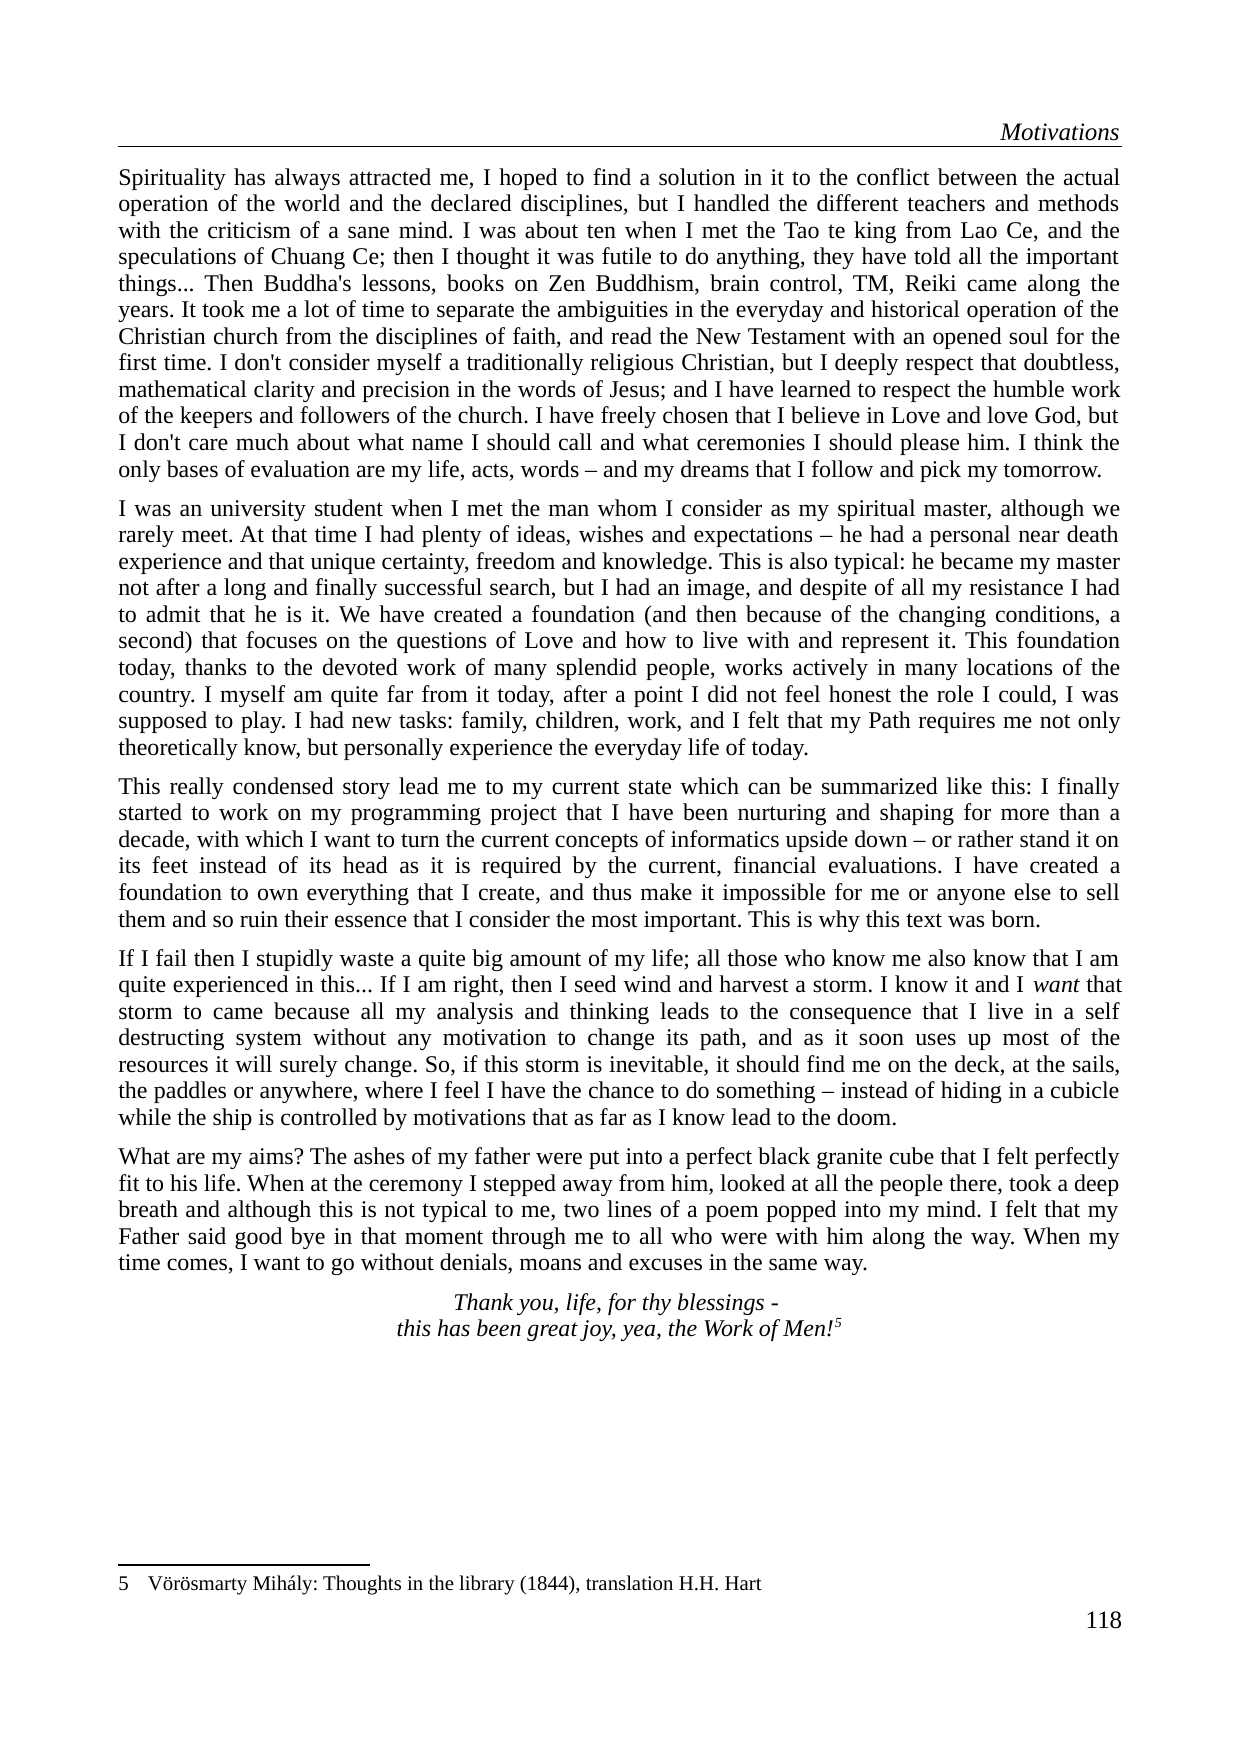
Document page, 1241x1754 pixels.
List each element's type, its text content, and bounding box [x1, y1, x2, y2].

text If I fail then I stupidly waste a quite big amount of my life; all those who know me also know that I am quite experienced in this... If I am right, then I seed wind and harvest a storm. I know it and I want that storm to came because all my analysis and thinking leads to the consequence that I live in a self destructing system without any motivation to change its path, and as it soon uses up most of the resources it will surely change. So, if this storm is inevitable, it should find me on the deck, at the sails, the paddles or anywhere, where I feel I have the chance to do something – instead of hiding in a cubicle while the ship is controlled by motivations that as far as I know lead to the doom. [118, 945, 1122, 1131]
text Vörösmarty Mihály: Thoughts in the library (1844), translation H.H. Hart [118, 1571, 1122, 1594]
text Spirituality has always attracted me, I hoped to find a solution in it to the conflict between the actual operation of the world and the declared disciplines, but I handled the different teachers and methods with the criticism of a sane mind. I was about ten when I met the Tao te king from Lao Ce, and the speculations of Chuang Ce; then I thought it was futile to do anything, they have told all the important things... Then Buddha's lessons, books on Zen Buddhism, brain control, TM, Reiki came along the years. It took me a lot of time to separate the ambiguities in the everyday and historical operation of the Christian church from the disciplines of faith, and read the New Testament with an opened soul for the first time. I don't consider myself a traditionally religious Christian, but I deeply respect that doubtless, mathematical clarity and precision in the words of Jesus; and I have learned to respect the humble work of the keepers and followers of the church. I have freely chosen that I believe in Love and love God, but I don't care much about what name I should call and what ceremonies I should please him. I think the only bases of evaluation are my life, acts, words – and my dreams that I follow and pick my tomorrow. [118, 164, 1122, 482]
text Thank you, life, for thy blessings - this has been great joy, yea, the Work of Men! [118, 1289, 1122, 1342]
text I was an university student when I met the man whom I consider as my spiritual master, although we rarely meet. At that time I had plenty of ideas, wishes and expectations – he had a personal near death experience and that unique certainty, freedom and knowledge. This is also typical: he became my master not after a long and finally successful search, but I had an image, and despite of all my resistance I had to admit that he is it. We have created a foundation (and then because of the changing conditions, a second) that focuses on the questions of Love and how to live with and represent it. This foundation today, thanks to the devoted work of many splendid people, works actively in many locations of the country. I myself am quite far from it today, after a point I did not feel honest the role I could, I was supposed to play. I had new tasks: family, children, work, and I felt that my Path requires me not only theoretically know, but personally experience the everyday life of today. [118, 495, 1122, 761]
text This really condensed story lead me to my current state which can be summarized like this: I finally started to work on my programming project that I have been nurturing and shaping for more than a decade, with which I want to turn the current concepts of informatics upside down – or rather stand it on its feet instead of its head as it is required by the current, financial evaluations. I have created a foundation to own everything that I create, and thus make it impossible for me or anyone else to sell them and so ruin their essence that I consider the most important. This is why this text was born. [118, 773, 1122, 932]
text What are my aims? The ashes of my father were put into a perfect black granite cube that I felt perfectly fit to his life. When at the ceremony I stepped away from him, looked at all the people there, took a deep breath and although this is not typical to me, two lines of a poem popped into my mind. I felt that my Father said good bye in that moment through me to all who were with him along the way. When my time comes, I want to go without denials, moans and excuses in the same way. [118, 1143, 1122, 1276]
